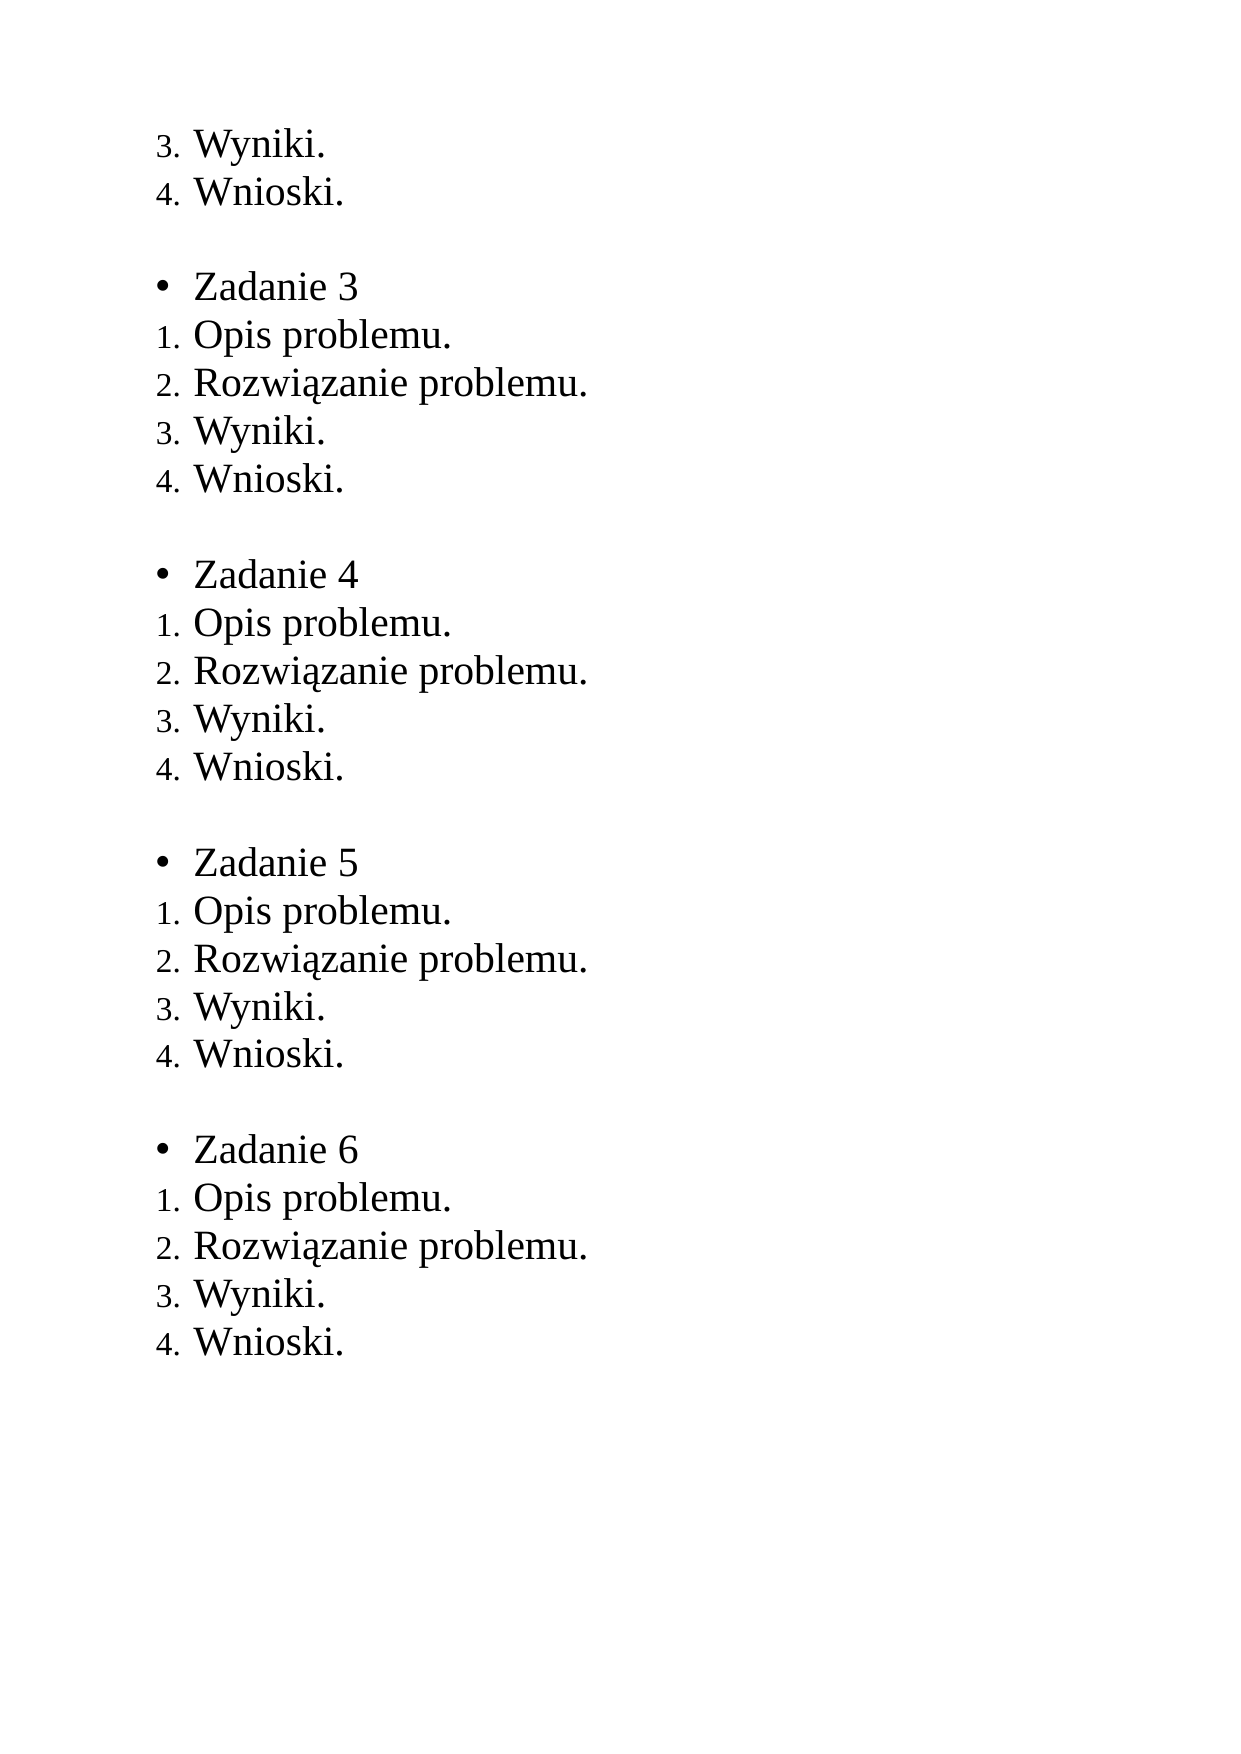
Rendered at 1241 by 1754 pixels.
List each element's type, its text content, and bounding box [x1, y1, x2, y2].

list Wyniki. [156, 981, 1122, 1029]
list Wnioski. [156, 1316, 1122, 1364]
list Rozwiązanie problemu. [156, 1221, 1122, 1268]
list Opis problemu. [156, 597, 1122, 645]
list Wnioski. [156, 166, 1122, 214]
list Wyniki. [156, 406, 1122, 454]
list Rozwiązanie problemu. [156, 933, 1122, 981]
list Zadanie 6 [156, 1125, 1122, 1173]
list Wyniki. [156, 118, 1122, 166]
list Zadanie 3 [156, 262, 1122, 310]
list Wyniki. [156, 693, 1122, 741]
list Wnioski. [156, 741, 1122, 789]
list Opis problemu. [156, 885, 1122, 933]
list Rozwiązanie problemu. [156, 645, 1122, 693]
list Wnioski. [156, 1029, 1122, 1077]
list Opis problemu. [156, 1173, 1122, 1221]
list Opis problemu. [156, 310, 1122, 358]
list Wnioski. [156, 454, 1122, 502]
list Rozwiązanie problemu. [156, 358, 1122, 406]
list Zadanie 4 [156, 549, 1122, 597]
list Wyniki. [156, 1268, 1122, 1316]
list Zadanie 5 [156, 837, 1122, 885]
